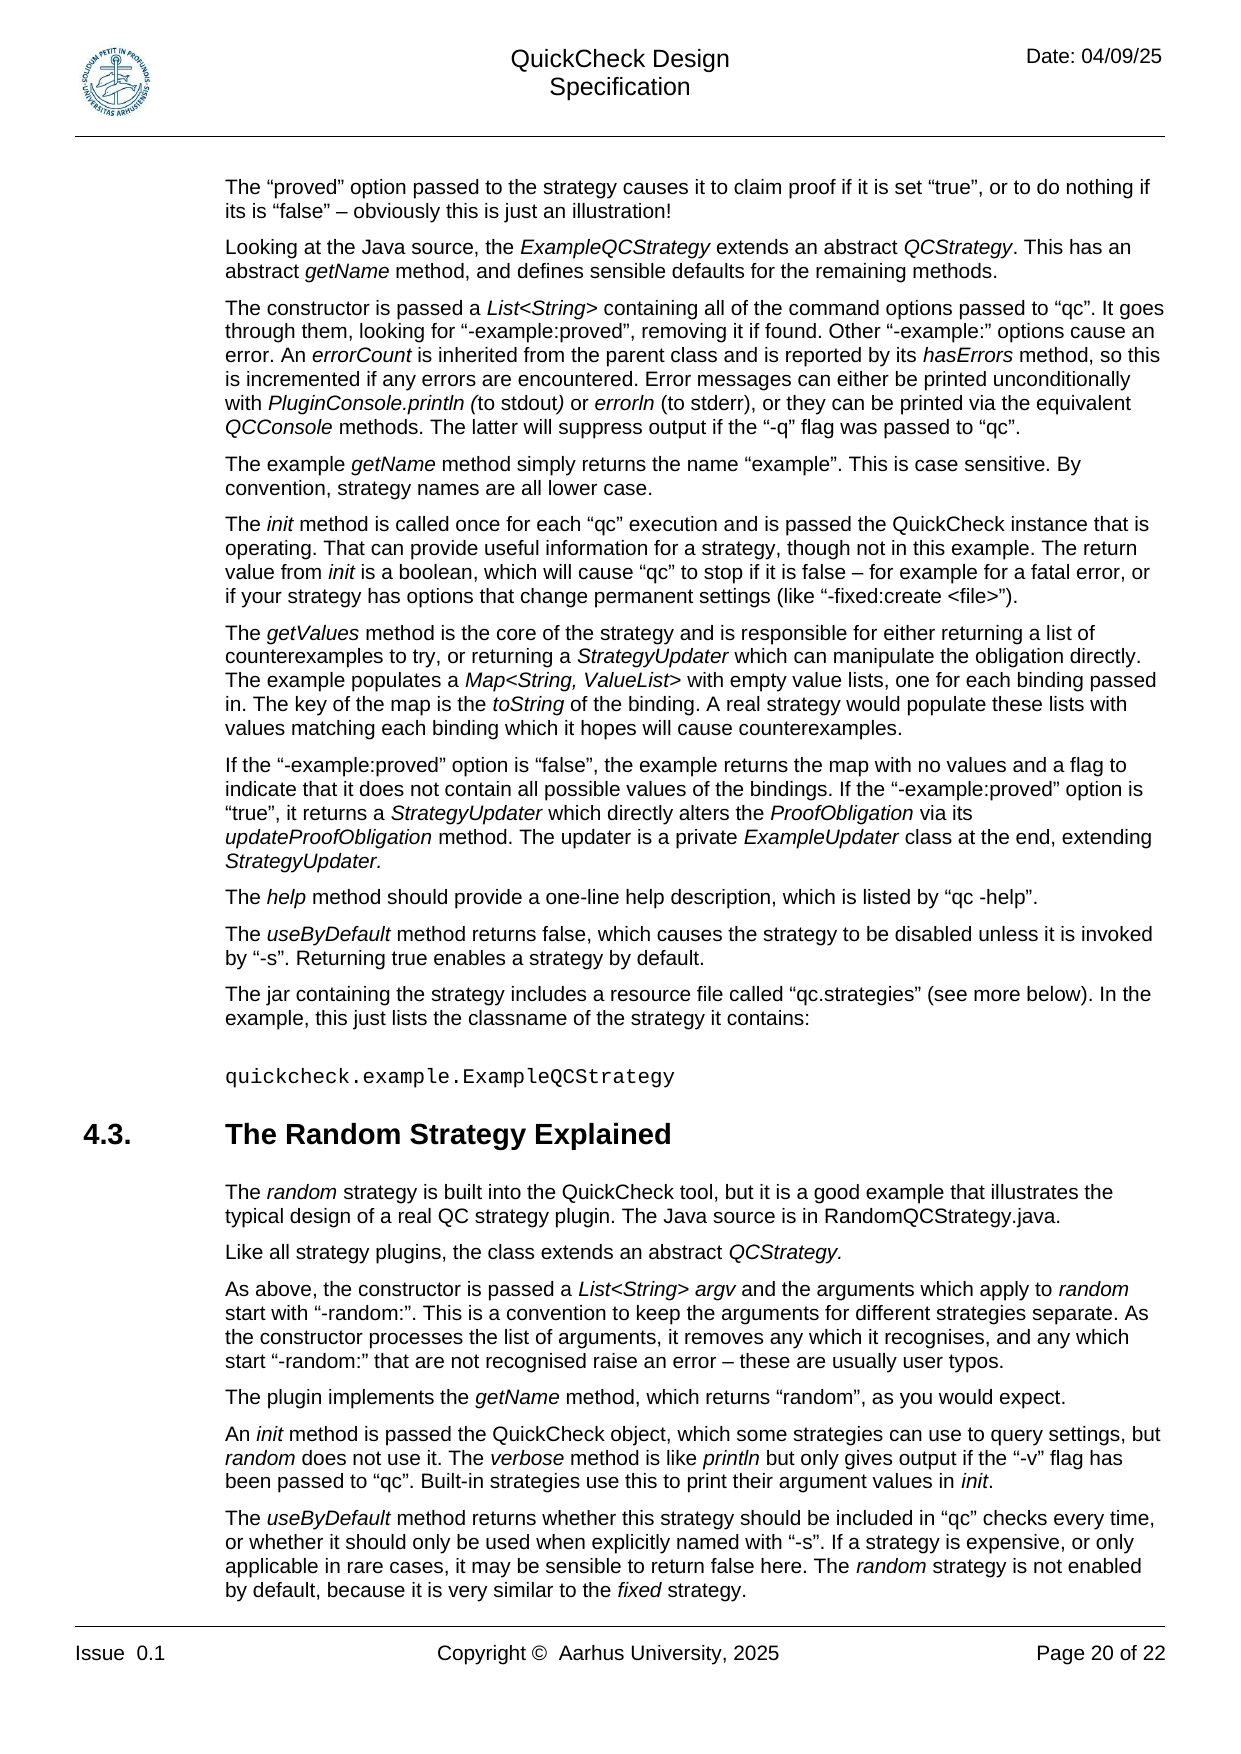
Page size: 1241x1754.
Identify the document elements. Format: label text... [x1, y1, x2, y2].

text The example getName method simply returns the name “example”. This is case sensitive. By convention, strategy names are all lower case. [225, 452, 1165, 500]
picture [78, 44, 153, 120]
text An init method is passed the QuickCheck object, which some strategies can use to query settings, but random does not use it. The verbose method is like println but only gives output if the “-v” flag has been passed to “qc”. Built-in strategies use this to print their argument values in init. [225, 1422, 1165, 1494]
subtitle The Random Strategy Explained [75, 1118, 1165, 1150]
text The useByDefault method returns whether this strategy should be included in “qc” checks every time, or whether it should only be used when explicitly named with “-s”. If a strategy is expensive, or only applicable in rare cases, it may be sensible to return false here. The random strategy is not enabled by default, because it is very similar to the fixed strategy. [225, 1506, 1165, 1602]
text The constructor is passed a List<String> containing all of the command options passed to “qc”. It goes through them, looking for “-example:proved”, removing it if found. Other “-example:” options cause an error. An errorCount is inherited from the parent class and is reported by its hasErrors method, so this is incremented if any errors are encountered. Error messages can either be printed unconditionally with PluginConsole.println (to stdout) or errorln (to stderr), or they can be printed via the equivalent QCConsole methods. The latter will suppress output if the “-q” flag was passed to “qc”. [225, 296, 1165, 439]
text The jar containing the strategy includes a resource file called “qc.strategies” (see more below). In the example, this just lists the classname of the strategy it contains: [225, 982, 1165, 1030]
text The plugin implements the getName method, which returns “random”, as you would expect. [225, 1385, 1165, 1409]
text If the “-example:proved” option is “false”, the example returns the map with no values and a flag to indicate that it does not contain all possible values of the bindings. If the “-example:proved” option is “true”, it returns a StrategyUpdater which directly alters the ProofObligation via its updateProofObligation method. The updater is a private ExampleUpdater class at the end, extending StrategyUpdater. [225, 753, 1165, 873]
text The useByDefault method returns false, which causes the strategy to be disabled unless it is invoked by “-s”. Returning true enables a strategy by default. [225, 922, 1165, 970]
text As above, the constructor is passed a List<String> argv and the arguments which apply to random start with “-random:”. This is a convention to keep the arguments for different strategies separate. As the constructor processes the list of arguments, it removes any which it recognises, and any which start “-random:” that are not recognised raise an error – these are usually user typos. [225, 1277, 1165, 1373]
text The random strategy is built into the QuickCheck tool, but it is a good example that illustrates the typical design of a real QC strategy plugin. The Java source is in RandomQCStrategy.java. [225, 1180, 1165, 1228]
text quickcheck.example.ExampleQCStrategy [225, 1065, 1165, 1088]
text The “proved” option passed to the strategy causes it to claim proof if it is set “true”, or to do nothing if its is “false” – obviously this is just an illustration! [225, 175, 1165, 223]
text The help method should provide a one-line help description, which is listed by “qc -help”. [225, 885, 1165, 909]
text Looking at the Java source, the ExampleQCStrategy extends an abstract QCStrategy. This has an abstract getName method, and defines sensible defaults for the remaining methods. [225, 235, 1165, 283]
text Like all strategy plugins, the class extends an abstract QCStrategy. [225, 1241, 1165, 1264]
text The getValues method is the core of the strategy and is responsible for either returning a list of counterexamples to try, or returning a StrategyUpdater which can manipulate the obligation directly. The example populates a Map<String, ValueList> with empty value lists, one for each binding passed in. The key of the map is the toString of the binding. A real strategy would populate these lists with values matching each binding which it hopes will cause counterexamples. [225, 621, 1165, 741]
text The init method is called once for each “qc” execution and is passed the QuickCheck instance that is operating. That can provide useful information for a strategy, though not in this example. The return value from init is a boolean, which will cause “qc” to stop if it is false – for example for a fatal error, or if your strategy has options that change permanent settings (like “-fixed:create <file>”). [225, 512, 1165, 608]
